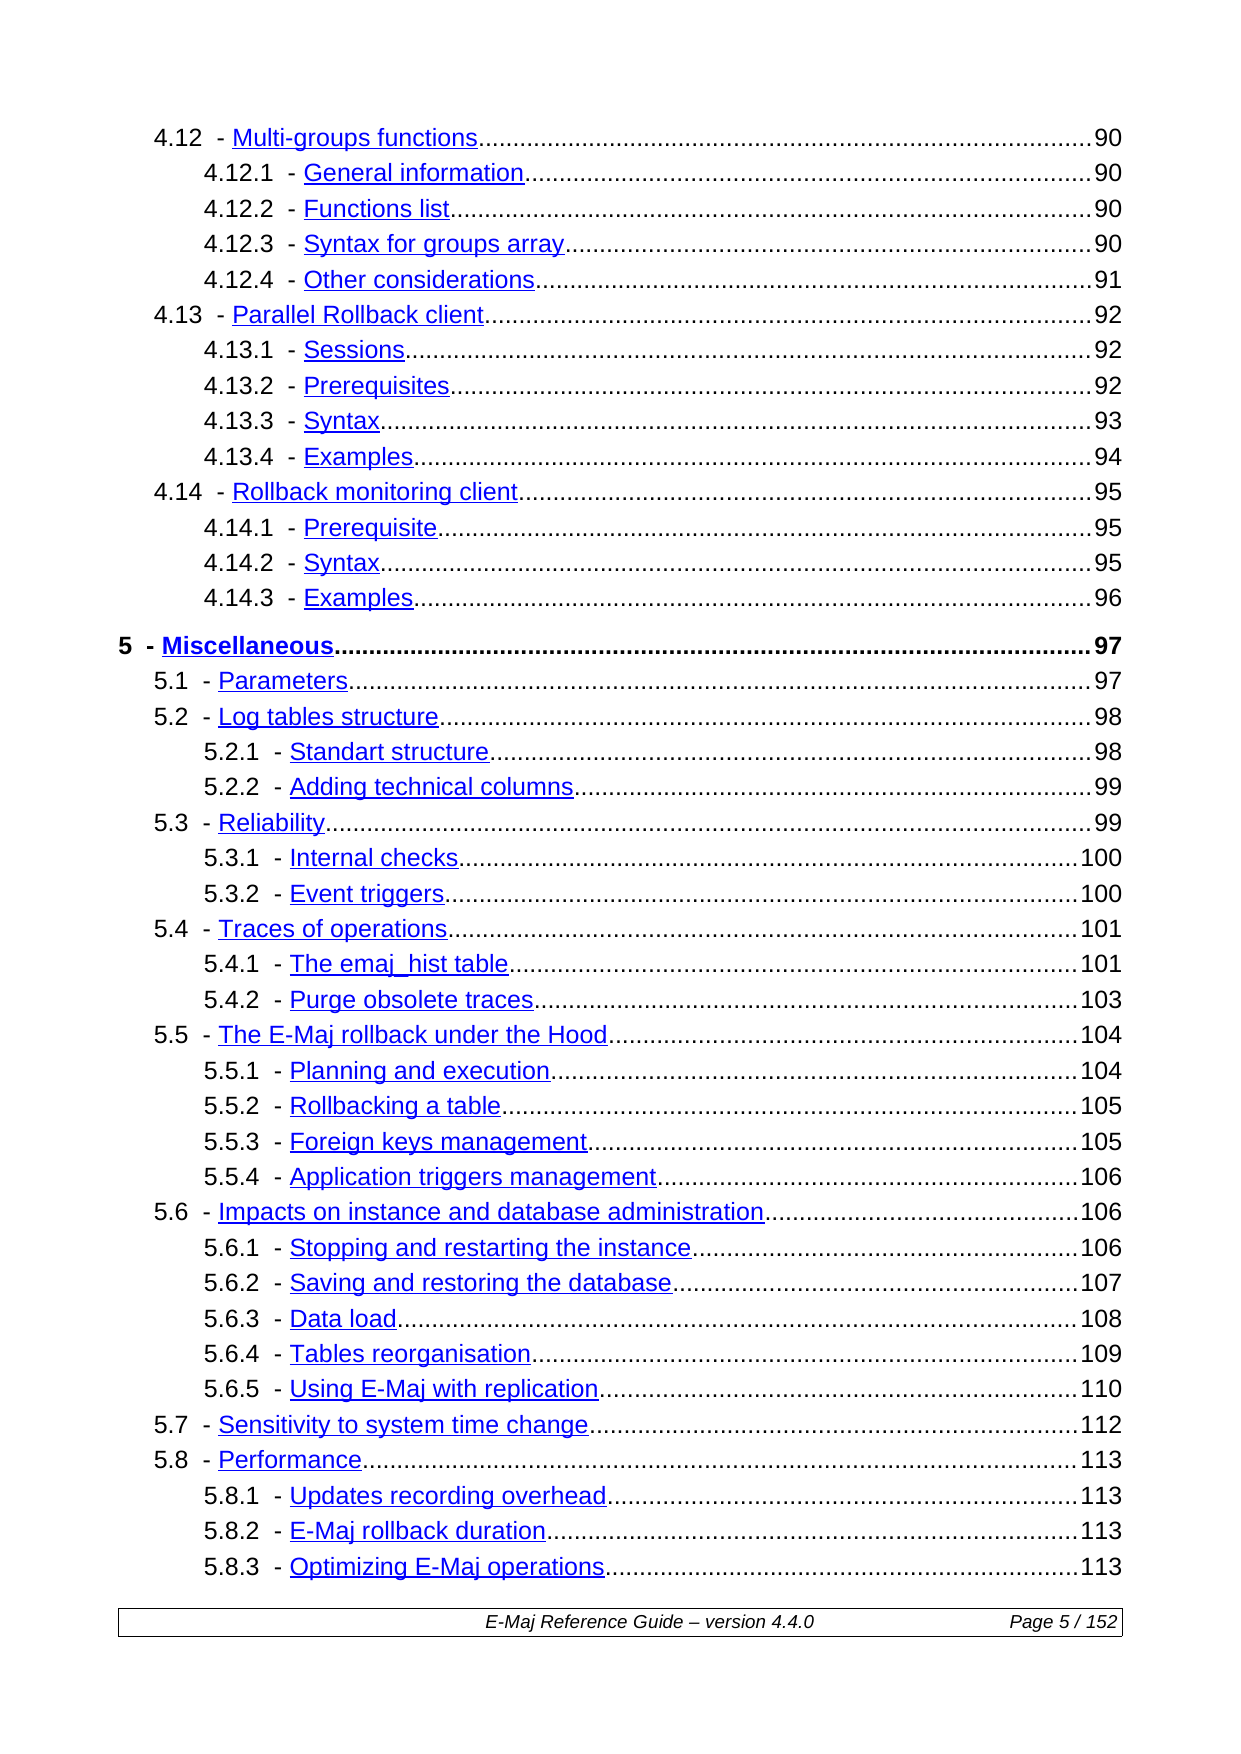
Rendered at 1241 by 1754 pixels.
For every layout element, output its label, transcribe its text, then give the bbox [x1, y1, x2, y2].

text 5.8.2 - E-Maj rollback duration 113 [168, 1511, 1122, 1547]
text 5.6.3 - Data load 108 [168, 1299, 1122, 1334]
text 5.5.4 - Application triggers management 106 [168, 1157, 1122, 1192]
text 4.12.2 - Functions list 90 [168, 189, 1122, 224]
text 5.6 - Impacts on instance and database administration 106 [118, 1192, 1122, 1228]
text 5.1 - Parameters 97 [118, 661, 1122, 697]
text 5.6.4 - Tables reorganisation 109 [168, 1334, 1122, 1369]
text 5.5.1 - Planning and execution 104 [168, 1051, 1122, 1086]
text 5.2 - Log tables structure 98 [118, 697, 1122, 732]
text 5.5.3 - Foreign keys management 105 [168, 1122, 1122, 1157]
text 5.8 - Performance 113 [118, 1440, 1122, 1476]
text 4.14.3 - Examples 96 [168, 578, 1122, 614]
text 5.6.5 - Using E-Maj with replication 110 [168, 1369, 1122, 1405]
text 4.13.1 - Sessions 92 [168, 331, 1122, 366]
text 4.13.2 - Prerequisites 92 [168, 366, 1122, 401]
text 5.4.1 - The emaj_hist table 101 [168, 944, 1122, 980]
text 4.14 - Rollback monitoring client 95 [118, 472, 1122, 508]
text 5.5 - The E-Maj rollback under the Hood 104 [118, 1015, 1122, 1051]
text 4.12.1 - General information 90 [168, 153, 1122, 189]
text 5.2.2 - Adding technical columns 99 [168, 767, 1122, 803]
text 5.6.2 - Saving and restoring the database 107 [168, 1263, 1122, 1299]
text 5.4.2 - Purge obsolete traces 103 [168, 980, 1122, 1015]
text 5 - Miscellaneous 97 [118, 626, 1122, 661]
text 5.3 - Reliability 99 [118, 803, 1122, 838]
text 4.12.4 - Other considerations 91 [168, 260, 1122, 295]
text 5.3.2 - Event triggers 100 [168, 874, 1122, 909]
text 4.14.2 - Syntax 95 [168, 543, 1122, 578]
text 5.3.1 - Internal checks 100 [168, 838, 1122, 874]
text 4.12.3 - Syntax for groups array 90 [168, 224, 1122, 260]
text 5.6.1 - Stopping and restarting the instance 106 [168, 1228, 1122, 1263]
text 5.8.1 - Updates recording overhead 113 [168, 1476, 1122, 1511]
text 5.4 - Traces of operations 101 [118, 909, 1122, 944]
text 5.8.3 - Optimizing E-Maj operations 113 [168, 1547, 1122, 1582]
text 4.14.1 - Prerequisite 95 [168, 508, 1122, 543]
text 5.2.1 - Standart structure 98 [168, 732, 1122, 767]
text 4.13.4 - Examples 94 [168, 437, 1122, 472]
text 4.13.3 - Syntax 93 [168, 401, 1122, 437]
text 5.5.2 - Rollbacking a table 105 [168, 1086, 1122, 1122]
text 4.12 - Multi-groups functions 90 [118, 118, 1122, 153]
text 4.13 - Parallel Rollback client 92 [118, 295, 1122, 331]
text 5.7 - Sensitivity to system time change 112 [118, 1405, 1122, 1440]
